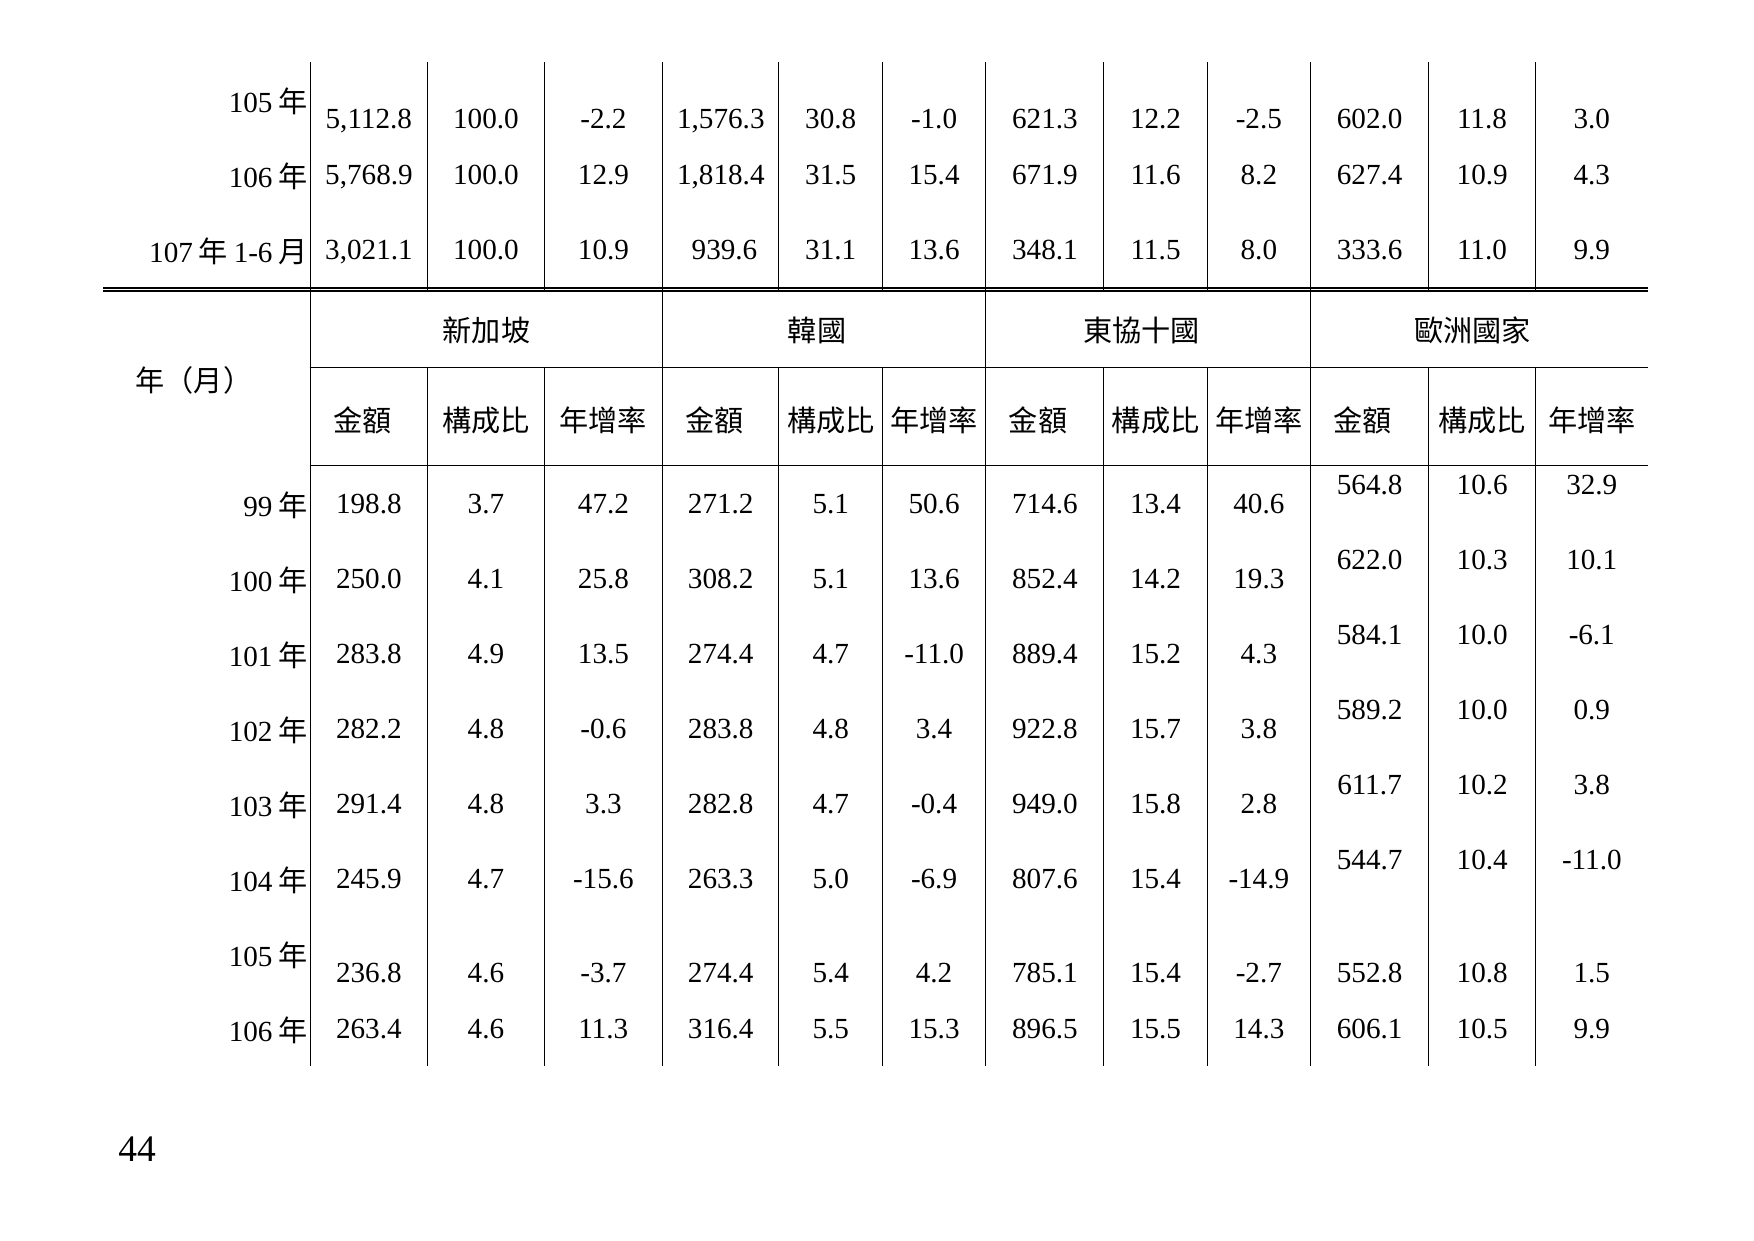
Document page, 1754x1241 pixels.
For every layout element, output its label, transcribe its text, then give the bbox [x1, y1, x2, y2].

table_cell 1.5 [1536, 916, 1648, 991]
table_cell 283.8 [311, 616, 427, 691]
table_cell 283.8 [663, 691, 778, 766]
table_cell -6.1 [1536, 616, 1648, 691]
table_cell 構成比 [779, 368, 882, 465]
table_cell -6.9 [883, 841, 985, 916]
table_cell 101年 [103, 616, 310, 691]
table_cell 3.4 [883, 691, 985, 766]
table_cell 金額 [311, 368, 427, 465]
table_cell 11.6 [1104, 137, 1207, 212]
table_cell 11.8 [1429, 62, 1535, 137]
table_cell 274.4 [663, 916, 778, 991]
table_cell 5.1 [779, 541, 882, 616]
table_cell 564.8 [1311, 466, 1428, 541]
table_cell 年增率 [1208, 368, 1310, 465]
table_cell 896.5 [986, 991, 1103, 1066]
table_cell 4.6 [428, 916, 544, 991]
table_cell 構成比 [428, 368, 544, 465]
table_cell 19.3 [1208, 541, 1310, 616]
table_cell 4.8 [428, 691, 544, 766]
table_cell 11.3 [545, 991, 662, 1066]
table_cell 282.8 [663, 766, 778, 841]
table_cell 3.7 [428, 466, 544, 541]
table_cell 3.0 [1536, 62, 1648, 137]
table_cell 15.4 [1104, 916, 1207, 991]
table_cell 4.7 [428, 841, 544, 916]
table_cell 107年1-6月 [103, 212, 310, 287]
table_cell 東協十國 [986, 292, 1310, 367]
table_cell 589.2 [1311, 691, 1428, 766]
table_cell 4.2 [883, 916, 985, 991]
table_cell 10.0 [1429, 616, 1535, 691]
table_cell 31.1 [779, 212, 882, 287]
table_cell 年增率 [883, 368, 985, 465]
table_cell 40.6 [1208, 466, 1310, 541]
table_cell 4.6 [428, 991, 544, 1066]
table_cell 13.4 [1104, 466, 1207, 541]
table_cell 671.9 [986, 137, 1103, 212]
table_cell 606.1 [1311, 991, 1428, 1066]
table_cell 949.0 [986, 766, 1103, 841]
table_cell 0.9 [1536, 691, 1648, 766]
table_cell 25.8 [545, 541, 662, 616]
table_cell -0.4 [883, 766, 985, 841]
table_cell -1.0 [883, 62, 985, 137]
table_cell 9.9 [1536, 991, 1648, 1066]
table_cell 15.8 [1104, 766, 1207, 841]
table_cell 年（月） [103, 292, 310, 465]
table_cell 100年 [103, 541, 310, 616]
table_cell 10.0 [1429, 691, 1535, 766]
table_cell 271.2 [663, 466, 778, 541]
table_cell 構成比 [1429, 368, 1535, 465]
table_cell 807.6 [986, 841, 1103, 916]
table_cell 245.9 [311, 841, 427, 916]
table_cell -15.6 [545, 841, 662, 916]
table_cell 4.7 [779, 766, 882, 841]
table_cell 100.0 [428, 212, 544, 287]
table_cell 99年 [103, 465, 310, 541]
table_cell 105年 [103, 62, 310, 137]
table_cell 歐洲國家 [1311, 292, 1648, 367]
table_cell 10.6 [1429, 466, 1535, 541]
table_cell 889.4 [986, 616, 1103, 691]
table_cell 10.8 [1429, 916, 1535, 991]
table_cell 15.7 [1104, 691, 1207, 766]
table_cell 15.4 [1104, 841, 1207, 916]
table_cell 14.2 [1104, 541, 1207, 616]
table_cell 4.1 [428, 541, 544, 616]
table_cell 5.4 [779, 916, 882, 991]
table_cell 10.2 [1429, 766, 1535, 841]
table_cell 106年 [103, 137, 310, 212]
table_cell 922.8 [986, 691, 1103, 766]
table_cell 316.4 [663, 991, 778, 1066]
table_cell 100.0 [428, 137, 544, 212]
table_cell 10.3 [1429, 541, 1535, 616]
table_cell 785.1 [986, 916, 1103, 991]
table_cell 4.3 [1536, 137, 1648, 212]
table_cell 15.4 [883, 137, 985, 212]
table_cell 5,112.8 [311, 62, 427, 137]
table_cell 348.1 [986, 212, 1103, 287]
table_cell 韓國 [663, 292, 985, 367]
table_cell 10.9 [545, 212, 662, 287]
table_cell 3.3 [545, 766, 662, 841]
table_cell 金額 [663, 368, 778, 465]
table_cell 4.8 [779, 691, 882, 766]
table_cell 12.9 [545, 137, 662, 212]
table_cell 31.5 [779, 137, 882, 212]
table_cell 3.8 [1208, 691, 1310, 766]
table_cell 10.4 [1429, 841, 1535, 916]
table_cell 584.1 [1311, 616, 1428, 691]
table_cell 5.1 [779, 466, 882, 541]
table_cell 13.6 [883, 212, 985, 287]
table_cell 1,818.4 [663, 137, 778, 212]
table_cell -11.0 [883, 616, 985, 691]
table_cell 627.4 [1311, 137, 1428, 212]
table_cell -11.0 [1536, 841, 1648, 916]
table_cell 15.5 [1104, 991, 1207, 1066]
table_cell 102年 [103, 691, 310, 766]
table_cell 250.0 [311, 541, 427, 616]
table_cell 714.6 [986, 466, 1103, 541]
table_cell 8.2 [1208, 137, 1310, 212]
table_cell 47.2 [545, 466, 662, 541]
table_cell 13.5 [545, 616, 662, 691]
table_cell 236.8 [311, 916, 427, 991]
table_cell 8.0 [1208, 212, 1310, 287]
table_cell 32.9 [1536, 466, 1648, 541]
table_cell 4.3 [1208, 616, 1310, 691]
table_cell 新加坡 [311, 292, 662, 367]
table_cell 105年 [103, 916, 310, 991]
table_cell 15.3 [883, 991, 985, 1066]
table_cell 5.0 [779, 841, 882, 916]
table_cell 10.1 [1536, 541, 1648, 616]
table_cell 308.2 [663, 541, 778, 616]
table_cell 4.7 [779, 616, 882, 691]
table_cell 3,021.1 [311, 212, 427, 287]
table_cell 11.5 [1104, 212, 1207, 287]
table_cell 100.0 [428, 62, 544, 137]
table_cell 552.8 [1311, 916, 1428, 991]
table_cell -2.7 [1208, 916, 1310, 991]
table_cell 1,576.3 [663, 62, 778, 137]
table_cell 2.8 [1208, 766, 1310, 841]
table_cell 274.4 [663, 616, 778, 691]
table_cell 198.8 [311, 466, 427, 541]
table_cell 602.0 [1311, 62, 1428, 137]
table_cell -2.2 [545, 62, 662, 137]
table_cell 103年 [103, 766, 310, 841]
table_cell 4.8 [428, 766, 544, 841]
table_cell -0.6 [545, 691, 662, 766]
table_cell 291.4 [311, 766, 427, 841]
table_cell -2.5 [1208, 62, 1310, 137]
table_cell 263.4 [311, 991, 427, 1066]
table_cell 10.5 [1429, 991, 1535, 1066]
table_cell -14.9 [1208, 841, 1310, 916]
table_cell 15.2 [1104, 616, 1207, 691]
table_cell 939.6 [663, 212, 778, 287]
table_cell 622.0 [1311, 541, 1428, 616]
table_cell 11.0 [1429, 212, 1535, 287]
table_cell 金額 [986, 368, 1103, 465]
table_cell 金額 [1311, 368, 1428, 465]
table_cell 年增率 [1536, 368, 1648, 465]
table_cell 30.8 [779, 62, 882, 137]
table_cell 3.8 [1536, 766, 1648, 841]
table_cell 13.6 [883, 541, 985, 616]
table_cell 544.7 [1311, 841, 1428, 916]
table_cell 50.6 [883, 466, 985, 541]
table_cell 年增率 [545, 368, 662, 465]
table_cell 5.5 [779, 991, 882, 1066]
table_cell 621.3 [986, 62, 1103, 137]
table_cell 5,768.9 [311, 137, 427, 212]
table_cell 333.6 [1311, 212, 1428, 287]
table_cell 263.3 [663, 841, 778, 916]
table_cell 構成比 [1104, 368, 1207, 465]
table_cell 4.9 [428, 616, 544, 691]
table_cell 10.9 [1429, 137, 1535, 212]
table_cell 852.4 [986, 541, 1103, 616]
table_cell -3.7 [545, 916, 662, 991]
table_cell 611.7 [1311, 766, 1428, 841]
table_cell 14.3 [1208, 991, 1310, 1066]
table_cell 12.2 [1104, 62, 1207, 137]
table_cell 106年 [103, 991, 310, 1066]
table_cell 282.2 [311, 691, 427, 766]
table_cell 104年 [103, 841, 310, 916]
table_cell 9.9 [1536, 212, 1648, 287]
